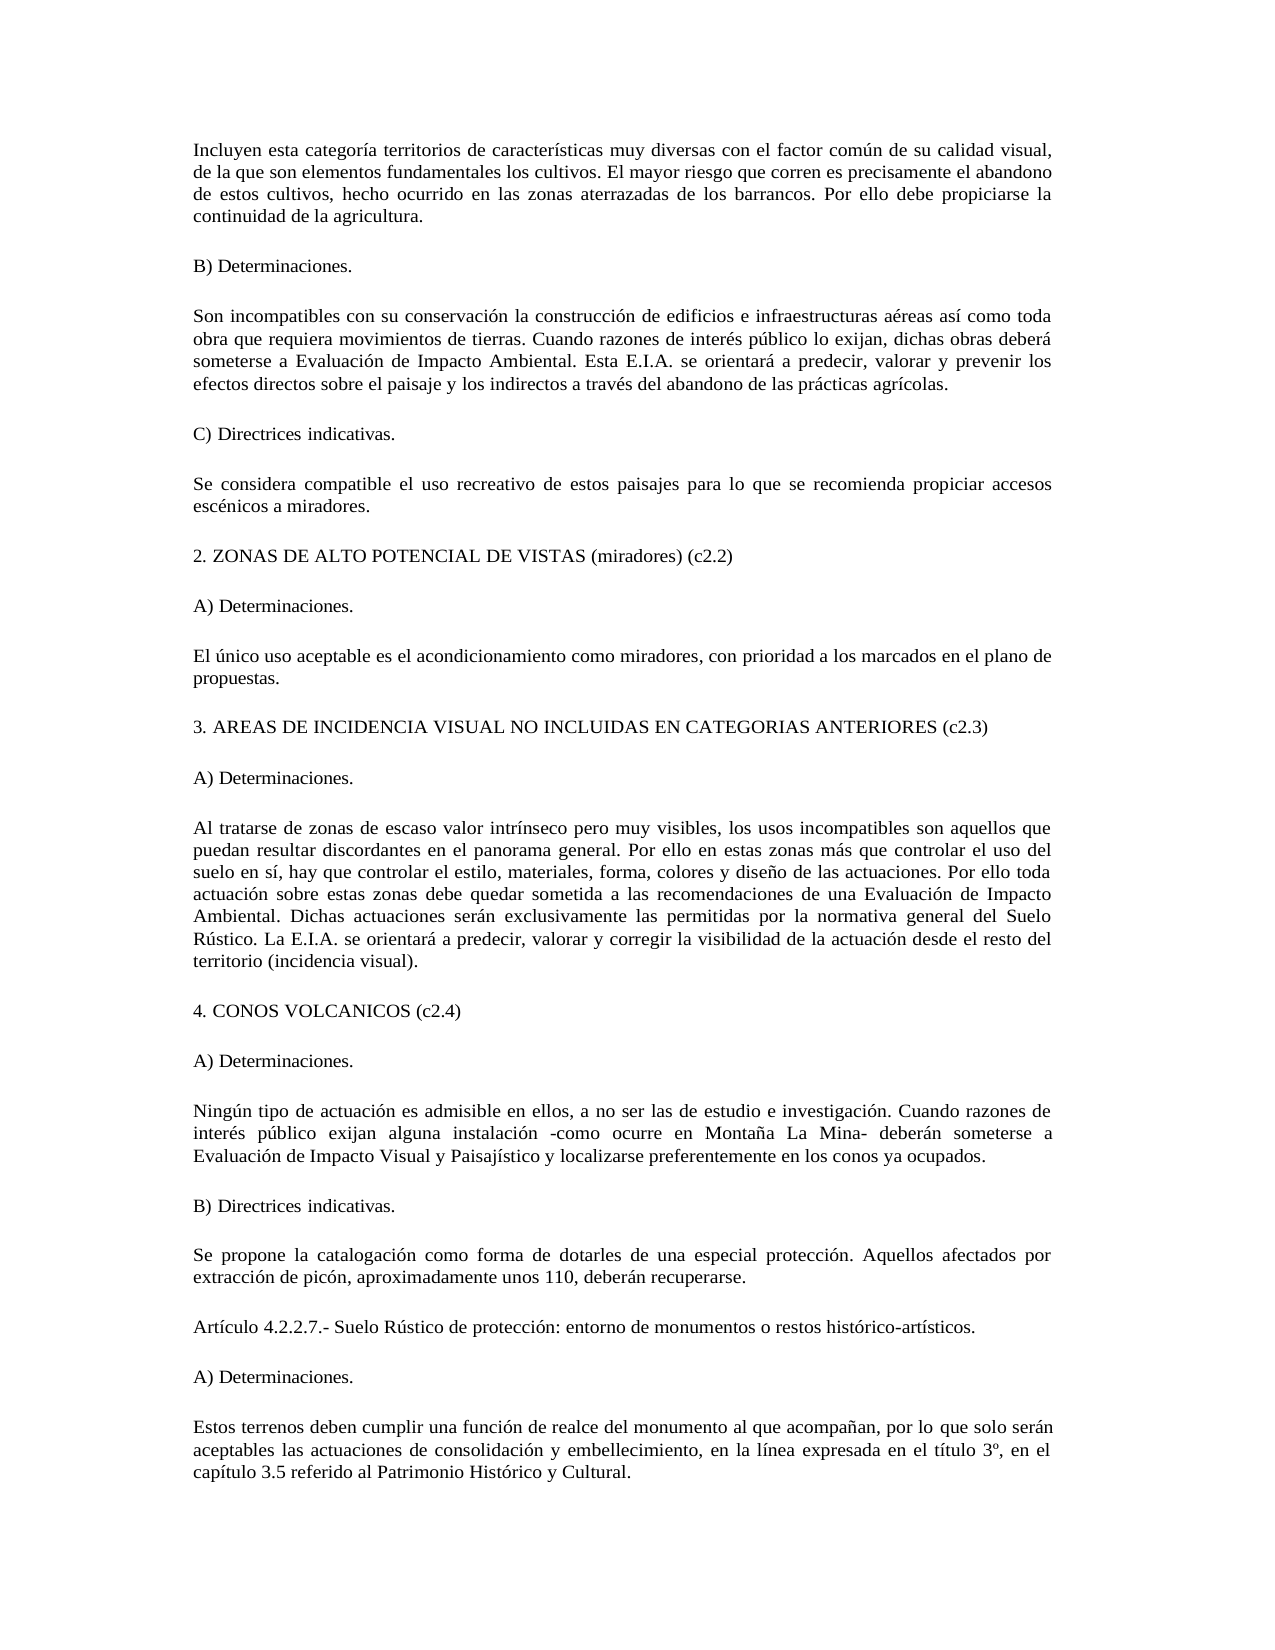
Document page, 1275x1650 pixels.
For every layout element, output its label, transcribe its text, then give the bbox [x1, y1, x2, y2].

text Estos terrenos deben cumplir una función de realce del monumento al que acompañan, por lo que solo serán aceptables las actuaciones de consolidación y embellecimiento, en la línea expresada en el título 3º, en el capítulo 3.5 referido al Patrimonio Histórico y Cultural. [193, 1416, 1053, 1482]
text Ningún tipo de actuación es admisible en ellos, a no ser las de estudio e investigación. Cuando razones de interés público exijan alguna instalación -como ocurre en Montaña La Mina- deberán someterse a Evaluación de Impacto Visual y Paisajístico y localizarse preferentemente en los conos ya ocupados. [193, 1100, 1053, 1166]
list Directrices indicativas. [193, 422, 1096, 444]
list Determinaciones. [193, 1050, 1096, 1072]
list Determinaciones. [193, 767, 1096, 788]
list Determinaciones. [193, 1366, 1096, 1388]
text Artículo 4.2.2.7.- Suelo Rústico de protección: entorno de monumentos o restos histórico-artísticos. [193, 1316, 1096, 1338]
list Directrices indicativas. [193, 1194, 1096, 1216]
list Determinaciones. [193, 255, 1096, 277]
text Son incompatibles con su conservación la construcción de edificios e infraestructuras aéreas así como toda obra que requiera movimientos de tierras. Cuando razones de interés público lo exijan, dichas obras deberá someterse a Evaluación de Impacto Ambiental. Esta E.I.A. se orientará a predecir, valorar y prevenir los efectos directos sobre el paisaje y los indirectos a través del abandono de las prácticas agrícolas. [193, 305, 1053, 394]
text Se propone la catalogación como forma de dotarles de una especial protección. Aquellos afectados por extracción de picón, aproximadamente unos 110, deberán recuperarse. [193, 1244, 1053, 1288]
list Determinaciones. [193, 595, 1096, 616]
list AREAS DE INCIDENCIA VISUAL NO INCLUIDAS EN CATEGORIAS ANTERIORES (c2.3) [193, 716, 1096, 738]
text Incluyen esta categoría territorios de características muy diversas con el factor común de su calidad visual, de la que son elementos fundamentales los cultivos. El mayor riesgo que corren es precisamente el abandono de estos cultivos, hecho ocurrido en las zonas aterrazadas de los barrancos. Por ello debe propiciarse la continuidad de la agricultura. [193, 139, 1053, 227]
list CONOS VOLCANICOS (c2.4) [193, 1000, 1096, 1022]
list ZONAS DE ALTO POTENCIAL DE VISTAS (miradores) (c2.2) [193, 544, 1096, 566]
text Al tratarse de zonas de escaso valor intrínseco pero muy visibles, los usos incompatibles son aquellos que puedan resultar discordantes en el panorama general. Por ello en estas zonas más que controlar el uso del suelo en sí, hay que controlar el estilo, materiales, forma, colores y diseño de las actuaciones. Por ello toda actuación sobre estas zonas debe quedar sometida a las recomendaciones de una Evaluación de Impacto Ambiental. Dichas actuaciones serán exclusivamente las permitidas por la normativa general del Suelo Rústico. La E.I.A. se orientará a predecir, valorar y corregir la visibilidad de la actuación desde el resto del territorio (incidencia visual). [193, 817, 1053, 971]
text Se considera compatible el uso recreativo de estos paisajes para lo que se recomienda propiciar accesos escénicos a miradores. [193, 473, 1054, 517]
text El único uso aceptable es el acondicionamiento como miradores, con prioridad a los marcados en el plano de propuestas. [193, 645, 1053, 688]
